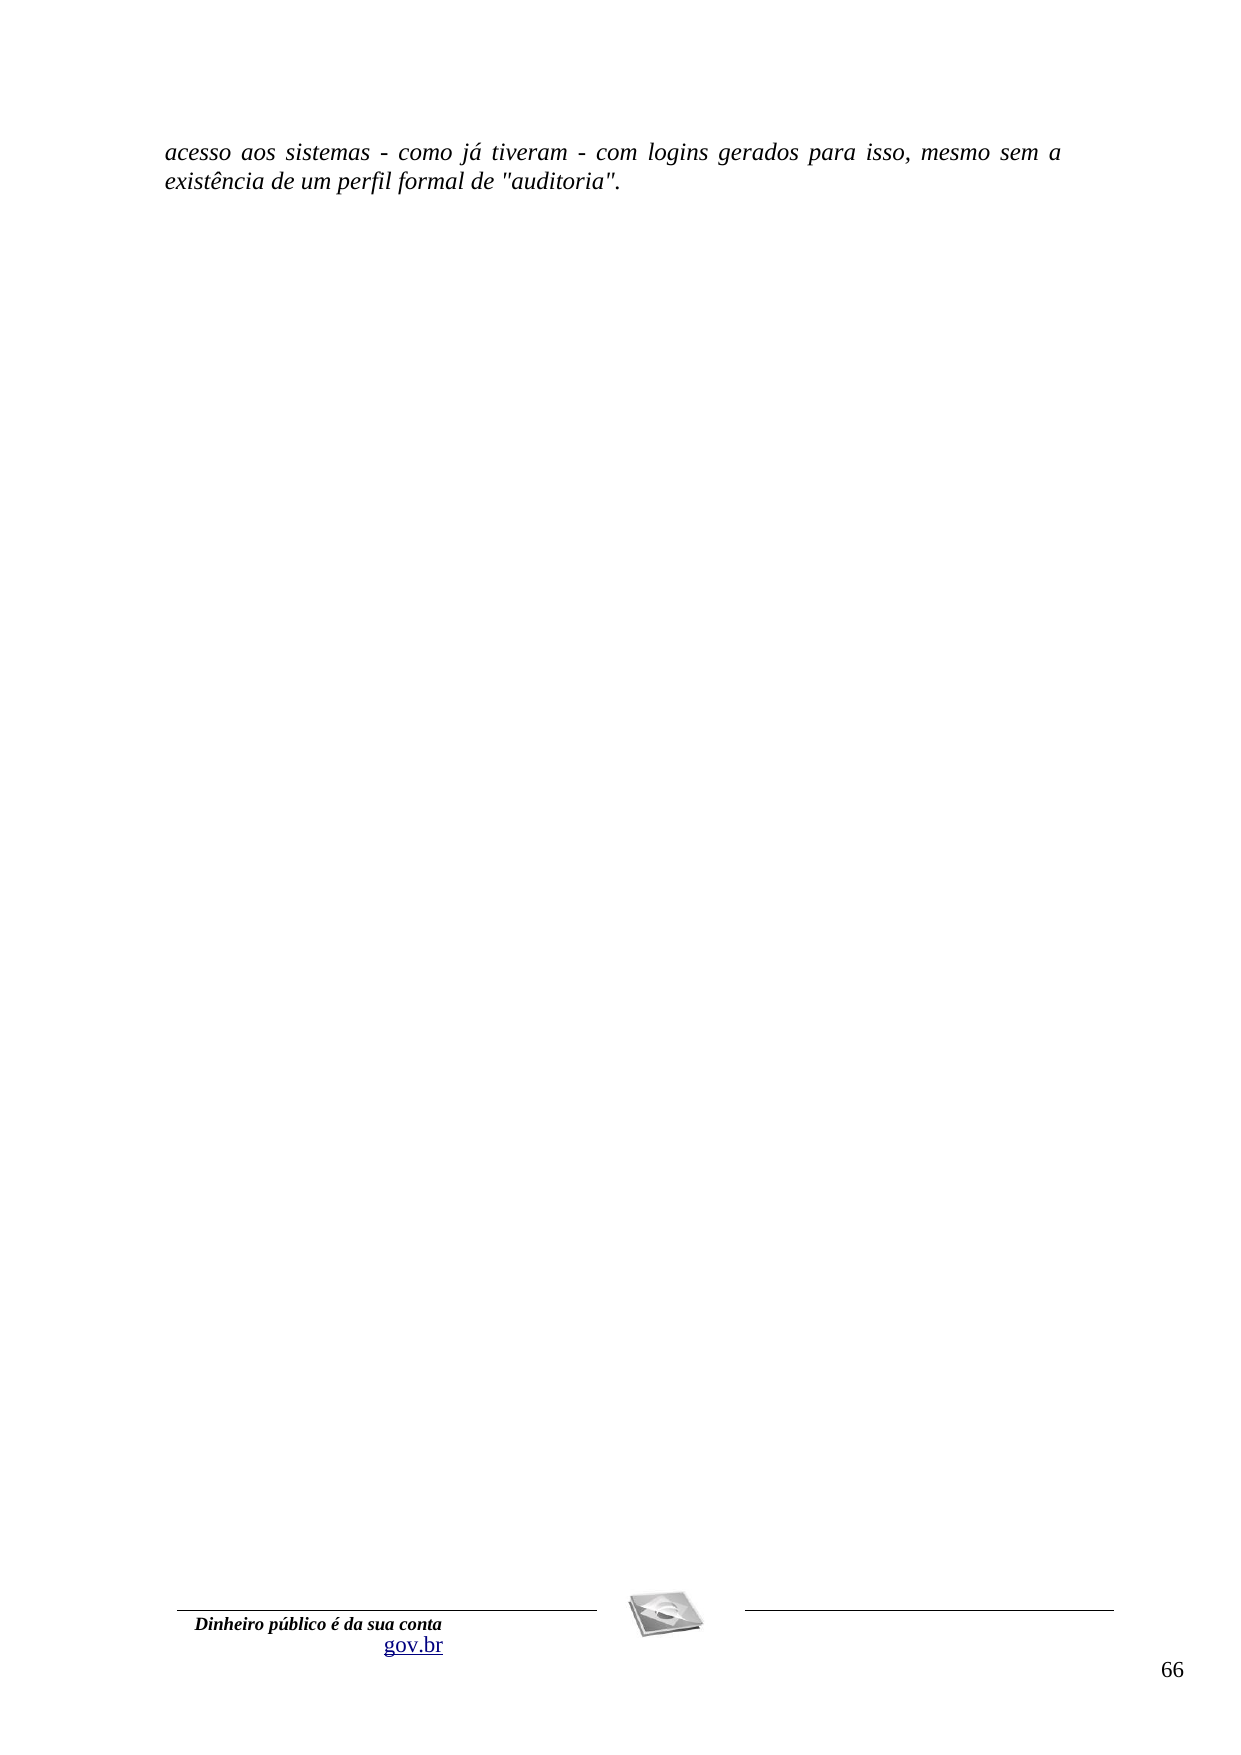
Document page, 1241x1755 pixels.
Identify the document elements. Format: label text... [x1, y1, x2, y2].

list acesso aos sistemas - como já tiveram - com logins gerados para isso, mesmo sem a existência de um perfil formal de "auditoria". [164, 137, 1063, 195]
